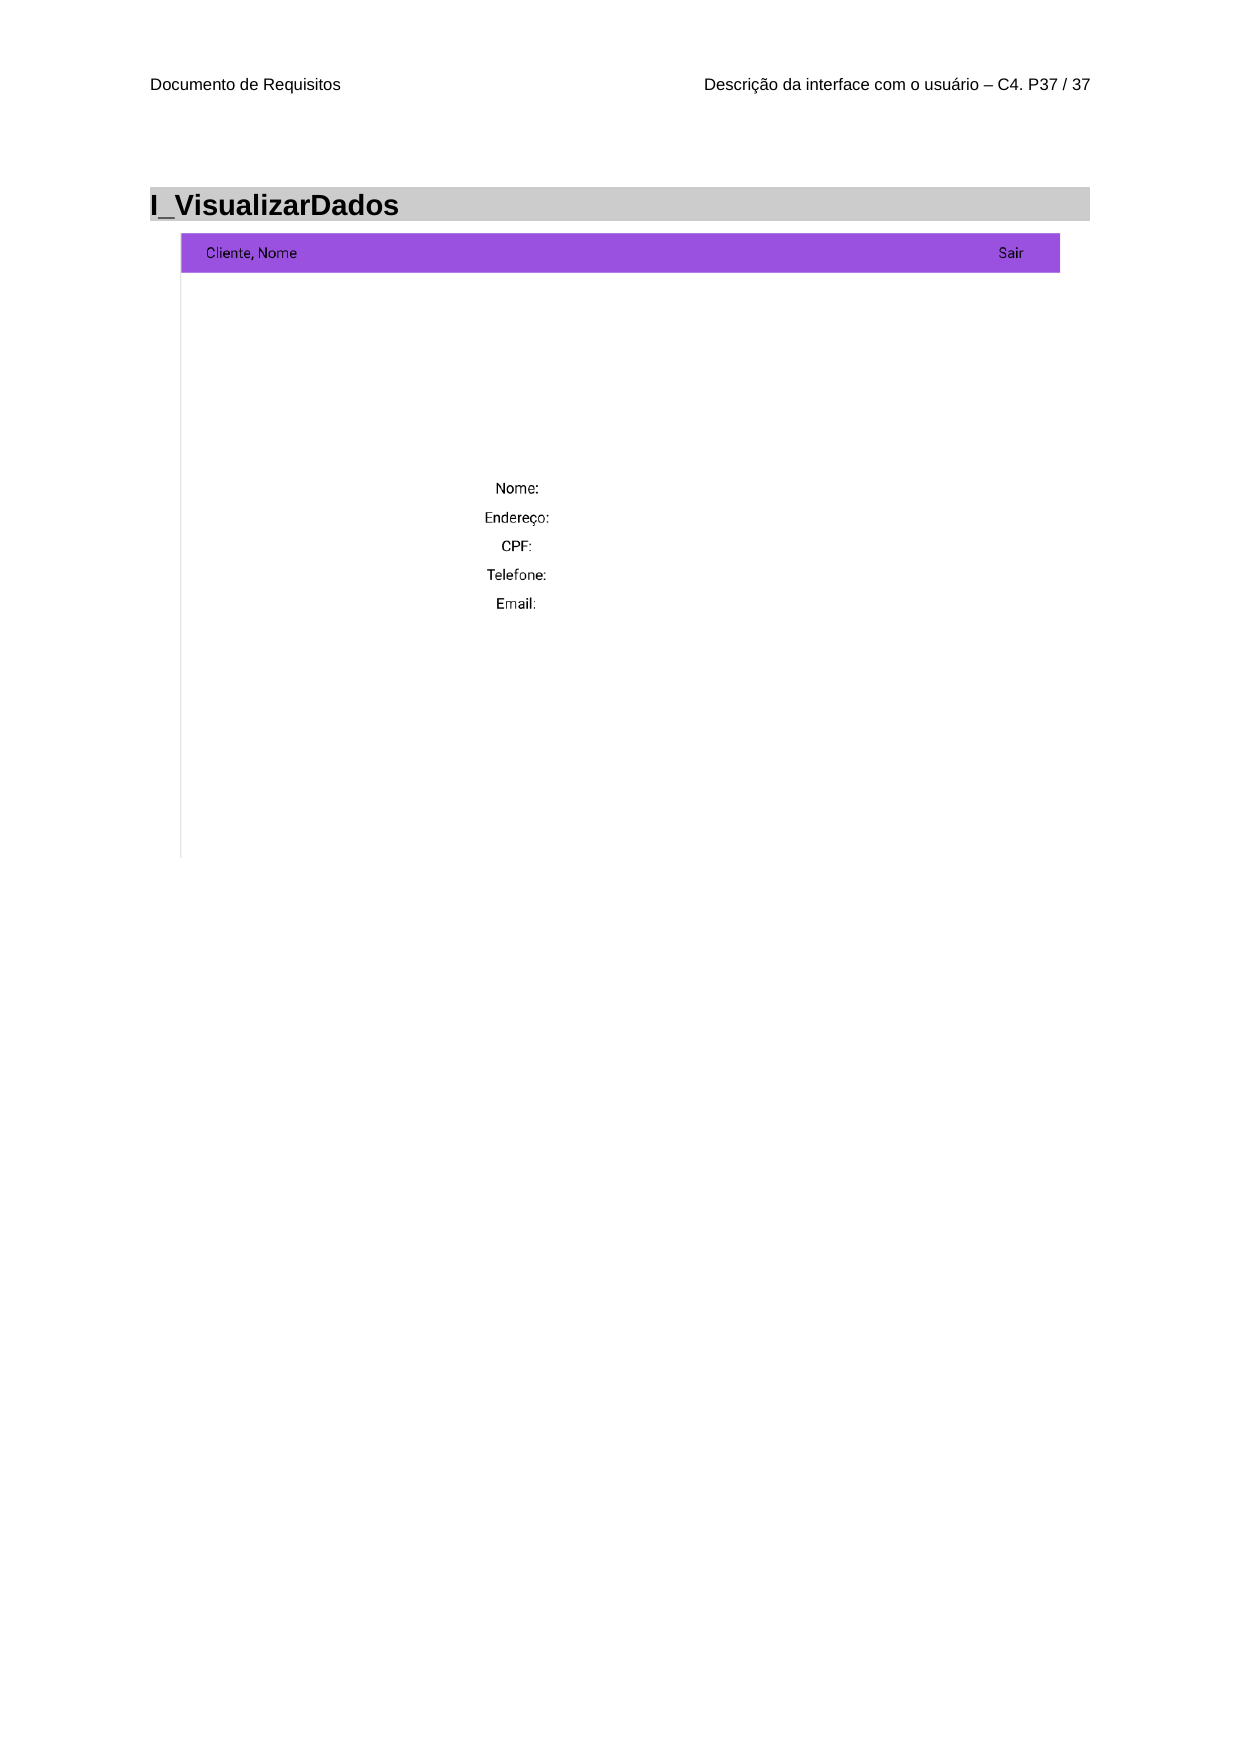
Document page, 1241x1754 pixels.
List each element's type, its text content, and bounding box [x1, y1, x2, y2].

picture [180, 233, 1060, 858]
subtitle I_VisualizarDados [150, 187, 1090, 221]
